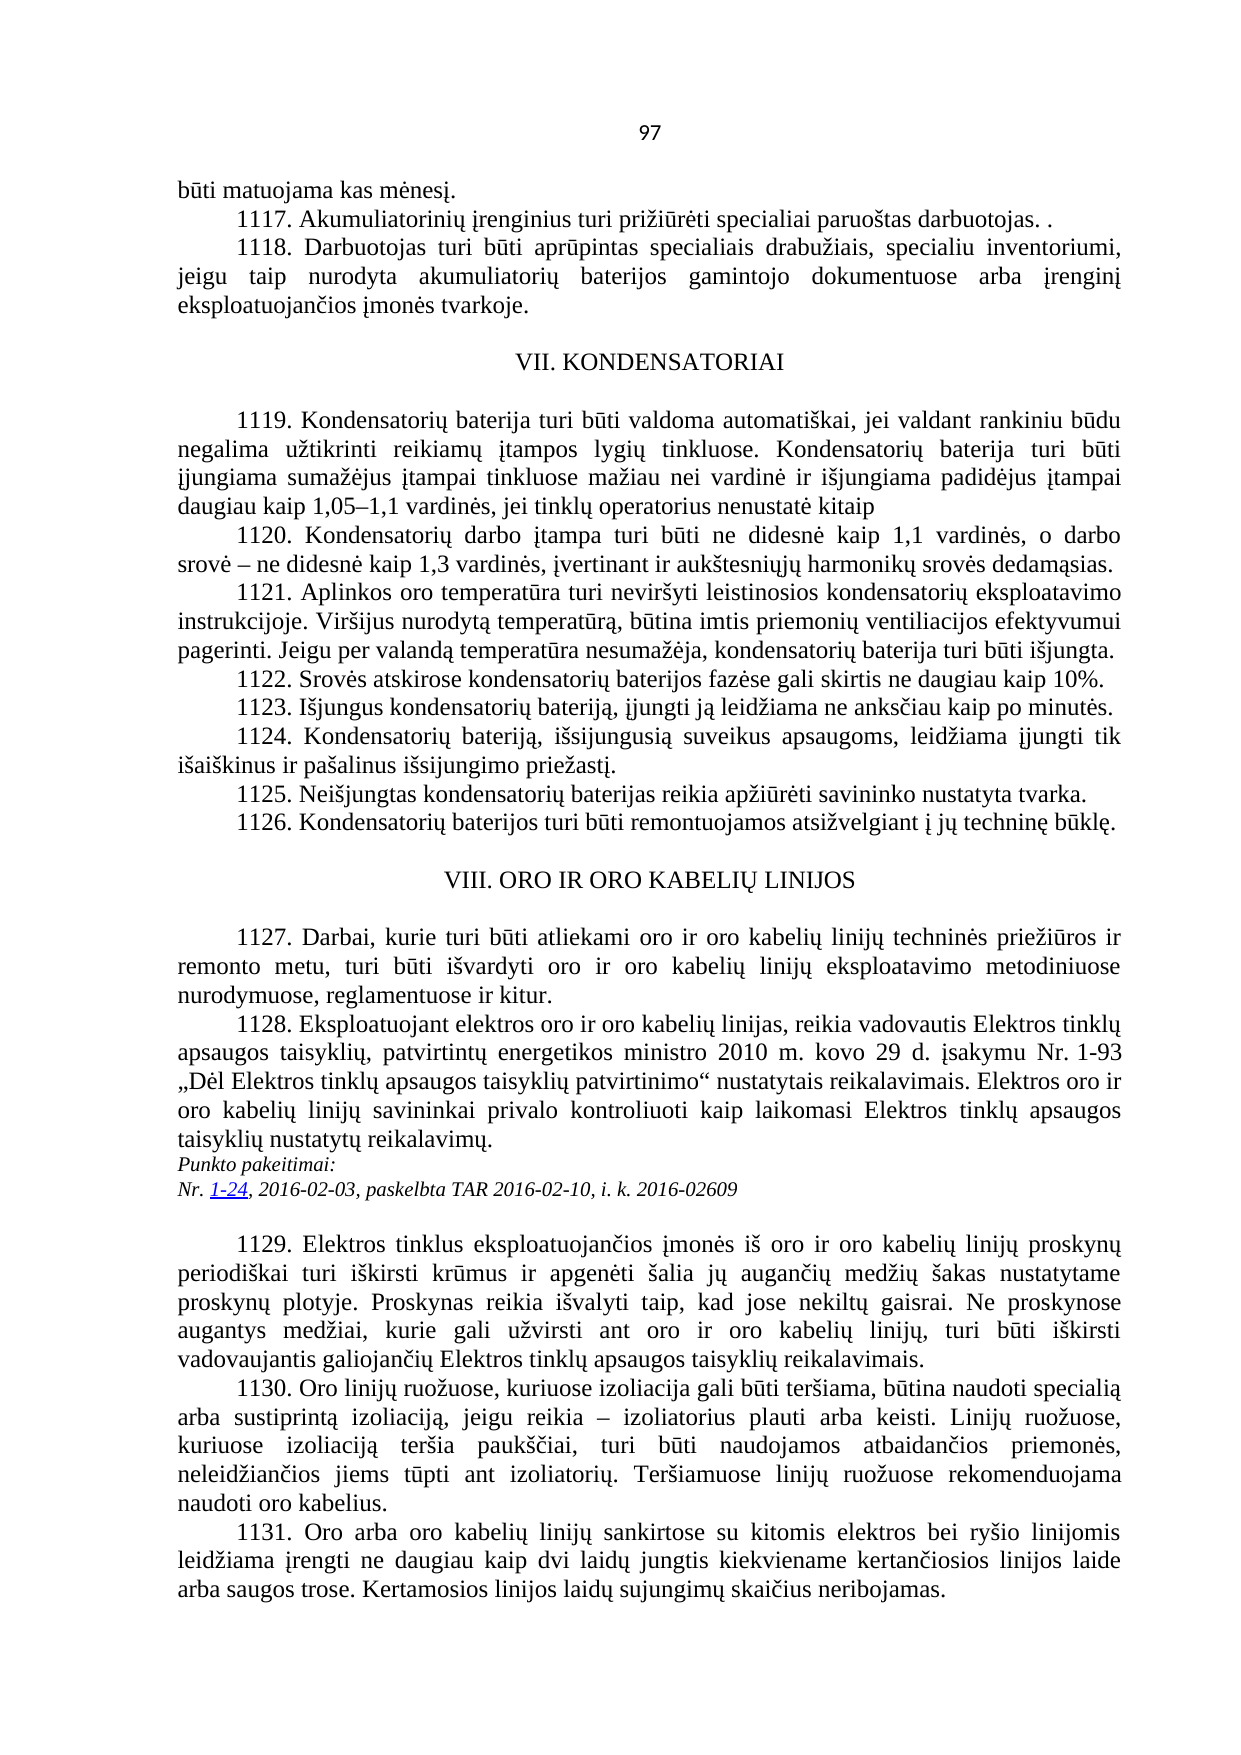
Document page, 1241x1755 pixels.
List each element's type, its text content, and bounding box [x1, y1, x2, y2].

text 1117. Akumuliatorinių įrenginius turi prižiūrėti specialiai paruoštas darbuotojas. . [177, 204, 1122, 232]
text 1121. Aplinkos oro temperatūra turi neviršyti leistinosios kondensatorių eksploatavimo instrukcijoje. Viršijus nurodytą temperatūrą, būtina imtis priemonių ventiliacijos efektyvumui pagerinti. Jeigu per valandą temperatūra nesumažėja, kondensatorių baterija turi būti išjungta. [177, 577, 1122, 664]
text būti matuojama kas mėnesį. [177, 175, 1122, 204]
text 1124. Kondensatorių bateriją, išsijungusią suveikus apsaugoms, leidžiama įjungti tik išaiškinus ir pašalinus išsijungimo priežastį. [177, 721, 1122, 779]
text 1122. Srovės atskirose kondensatorių baterijos fazėse gali skirtis ne daugiau kaip 10%. [177, 664, 1122, 692]
text 1125. Neišjungtas kondensatorių baterijas reikia apžiūrėti savininko nustatyta tvarka. [177, 779, 1122, 807]
text 1123. Išjungus kondensatorių bateriją, įjungti ją leidžiama ne anksčiau kaip po minutės. [177, 692, 1122, 721]
text 1128. Eksploatuojant elektros oro ir oro kabelių linijas, reikia vadovautis Elektros tinklų apsaugos taisyklių, patvirtintų energetikos ministro 2010 m. kovo 29 d. įsakymu Nr. 1-93 „Dėl Elektros tinklų apsaugos taisyklių patvirtinimo“ nustatytais reikalavimais. Elektros oro ir oro kabelių linijų savininkai privalo kontroliuoti kaip laikomasi Elektros tinklų apsaugos taisyklių nustatytų reikalavimų. [177, 1009, 1122, 1152]
text 1127. Darbai, kurie turi būti atliekami oro ir oro kabelių linijų techninės priežiūros ir remonto metu, turi būti išvardyti oro ir oro kabelių linijų eksploatavimo metodiniuose nurodymuose, reglamentuose ir kitur. [177, 922, 1122, 1009]
text 1130. Oro linijų ruožuose, kuriuose izoliacija gali būti teršiama, būtina naudoti specialią arba sustiprintą izoliaciją, jeigu reikia – izoliatorius plauti arba keisti. Linijų ruožuose, kuriuose izoliaciją teršia paukščiai, turi būti naudojamos atbaidančios priemonės, neleidžiančios jiems tūpti ant izoliatorių. Teršiamuose linijų ruožuose rekomenduojama naudoti oro kabelius. [177, 1373, 1122, 1517]
text 1120. Kondensatorių darbo įtampa turi būti ne didesnė kaip 1,1 vardinės, o darbo srovė – ne didesnė kaip 1,3 vardinės, įvertinant ir aukštesniųjų harmonikų srovės dedamąsias. [177, 520, 1122, 577]
text Punkto pakeitimai: [177, 1152, 1122, 1176]
text 1129. Elektros tinklus eksploatuojančios įmonės iš oro ir oro kabelių linijų proskynų periodiškai turi iškirsti krūmus ir apgenėti šalia jų augančių medžių šakas nustatytame proskynų plotyje. Proskynas reikia išvalyti taip, kad jose nekiltų gaisrai. Ne proskynose augantys medžiai, kurie gali užvirsti ant oro ir oro kabelių linijų, turi būti iškirsti vadovaujantis galiojančių Elektros tinklų apsaugos taisyklių reikalavimais. [177, 1229, 1122, 1373]
text 1131. Oro arba oro kabelių linijų sankirtose su kitomis elektros bei ryšio linijomis leidžiama įrengti ne daugiau kaip dvi laidų jungtis kiekviename kertančiosios linijos laide arba saugos trose. Kertamosios linijos laidų sujungimų skaičius neribojamas. [177, 1517, 1122, 1603]
text Nr. 1-24, 2016-02-03, paskelbta TAR 2016-02-10, i. k. 2016-02609 [177, 1176, 1122, 1201]
text VIII. ORO IR ORO KABELIŲ LINIJOS [177, 865, 1122, 894]
text 1118. Darbuotojas turi būti aprūpintas specialiais drabužiais, specialiu inventoriumi, jeigu taip nurodyta akumuliatorių baterijos gamintojo dokumentuose arba įrenginį eksploatuojančios įmonės tvarkoje. [177, 232, 1122, 319]
text 1126. Kondensatorių baterijos turi būti remontuojamos atsižvelgiant į jų techninę būklę. [177, 807, 1122, 836]
text 1119. Kondensatorių baterija turi būti valdoma automatiškai, jei valdant rankiniu būdu negalima užtikrinti reikiamų įtampos lygių tinkluose. Kondensatorių baterija turi būti įjungiama sumažėjus įtampai tinkluose mažiau nei vardinė ir išjungiama padidėjus įtampai daugiau kaip 1,05–1,1 vardinės, jei tinklų operatorius nenustatė kitaip [177, 405, 1122, 520]
text VII. KONDENSATORIAI [177, 347, 1122, 376]
